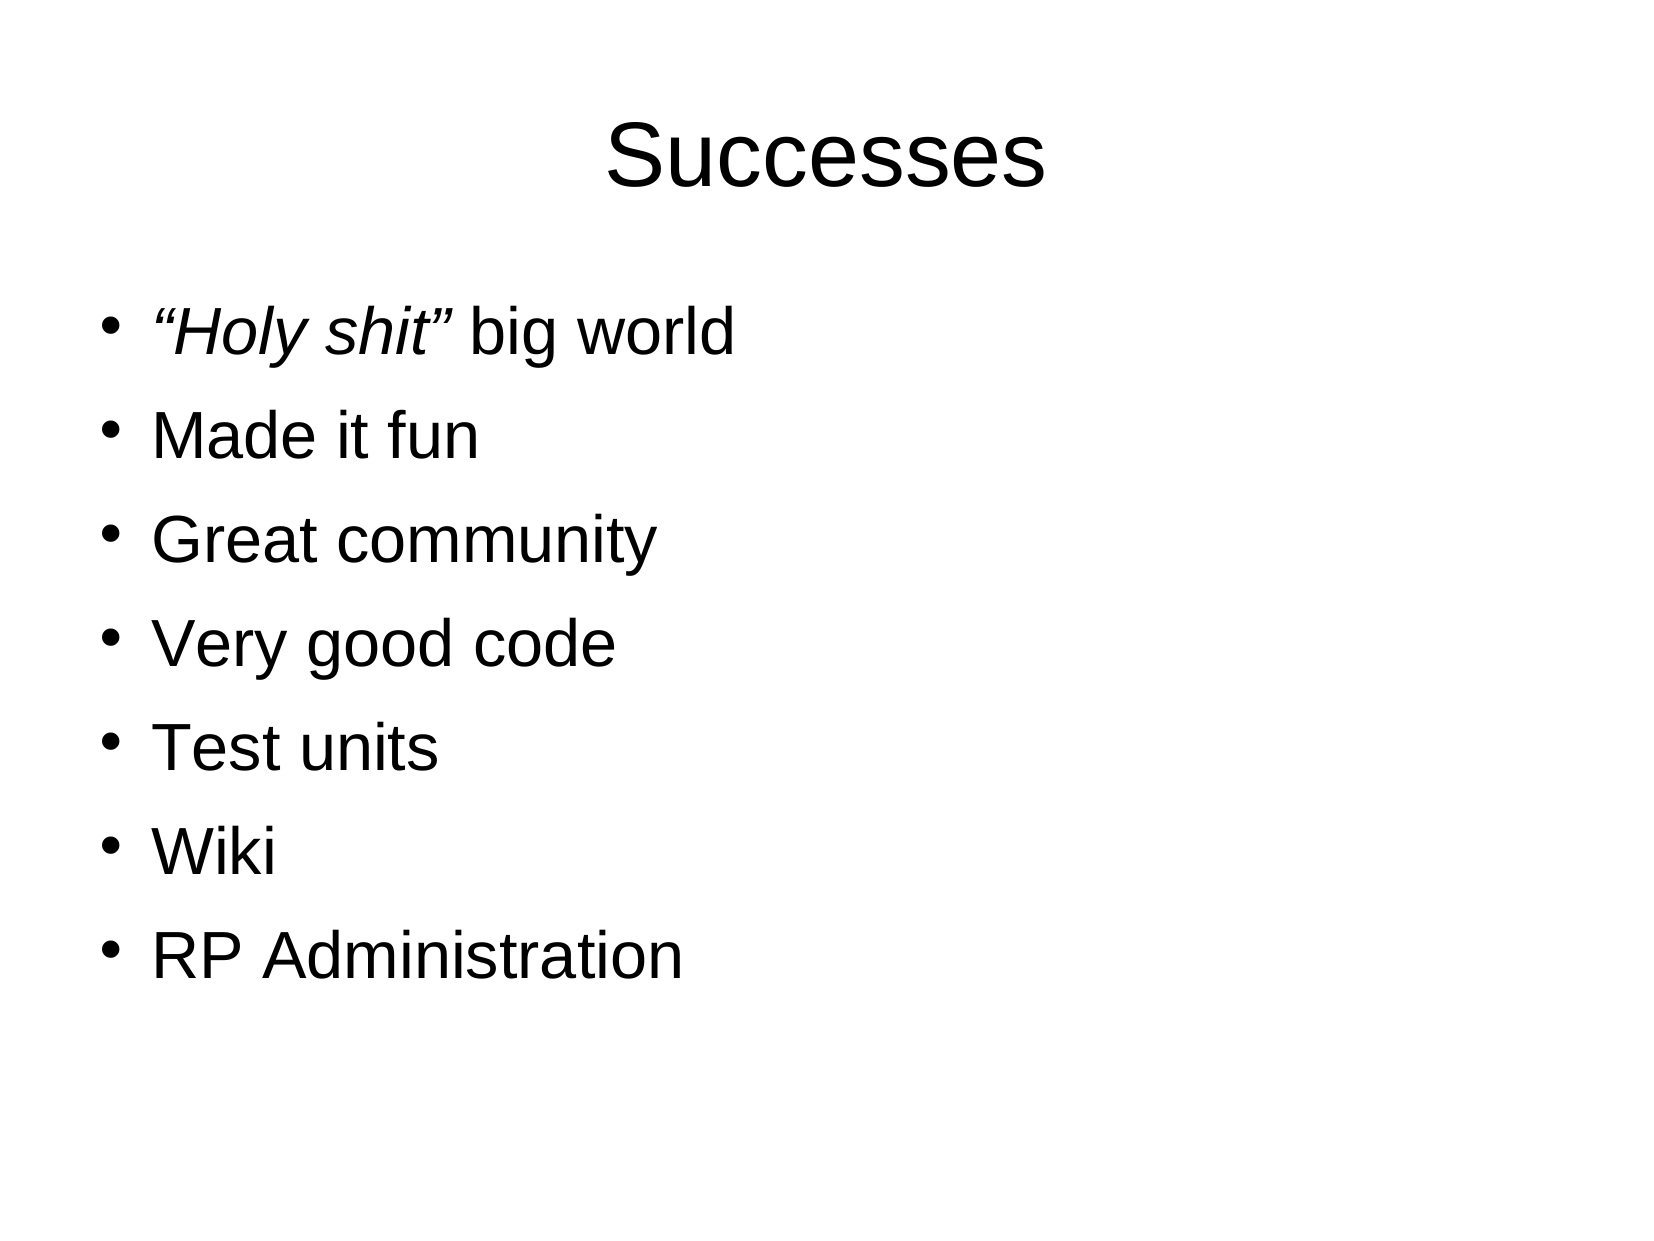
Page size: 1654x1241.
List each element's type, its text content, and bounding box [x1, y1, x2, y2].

list “Holy shit” big world Made it fun Great community Very good code Test units Wiki RP Administration [82, 290, 1571, 1109]
title Successes [82, 49, 1571, 257]
